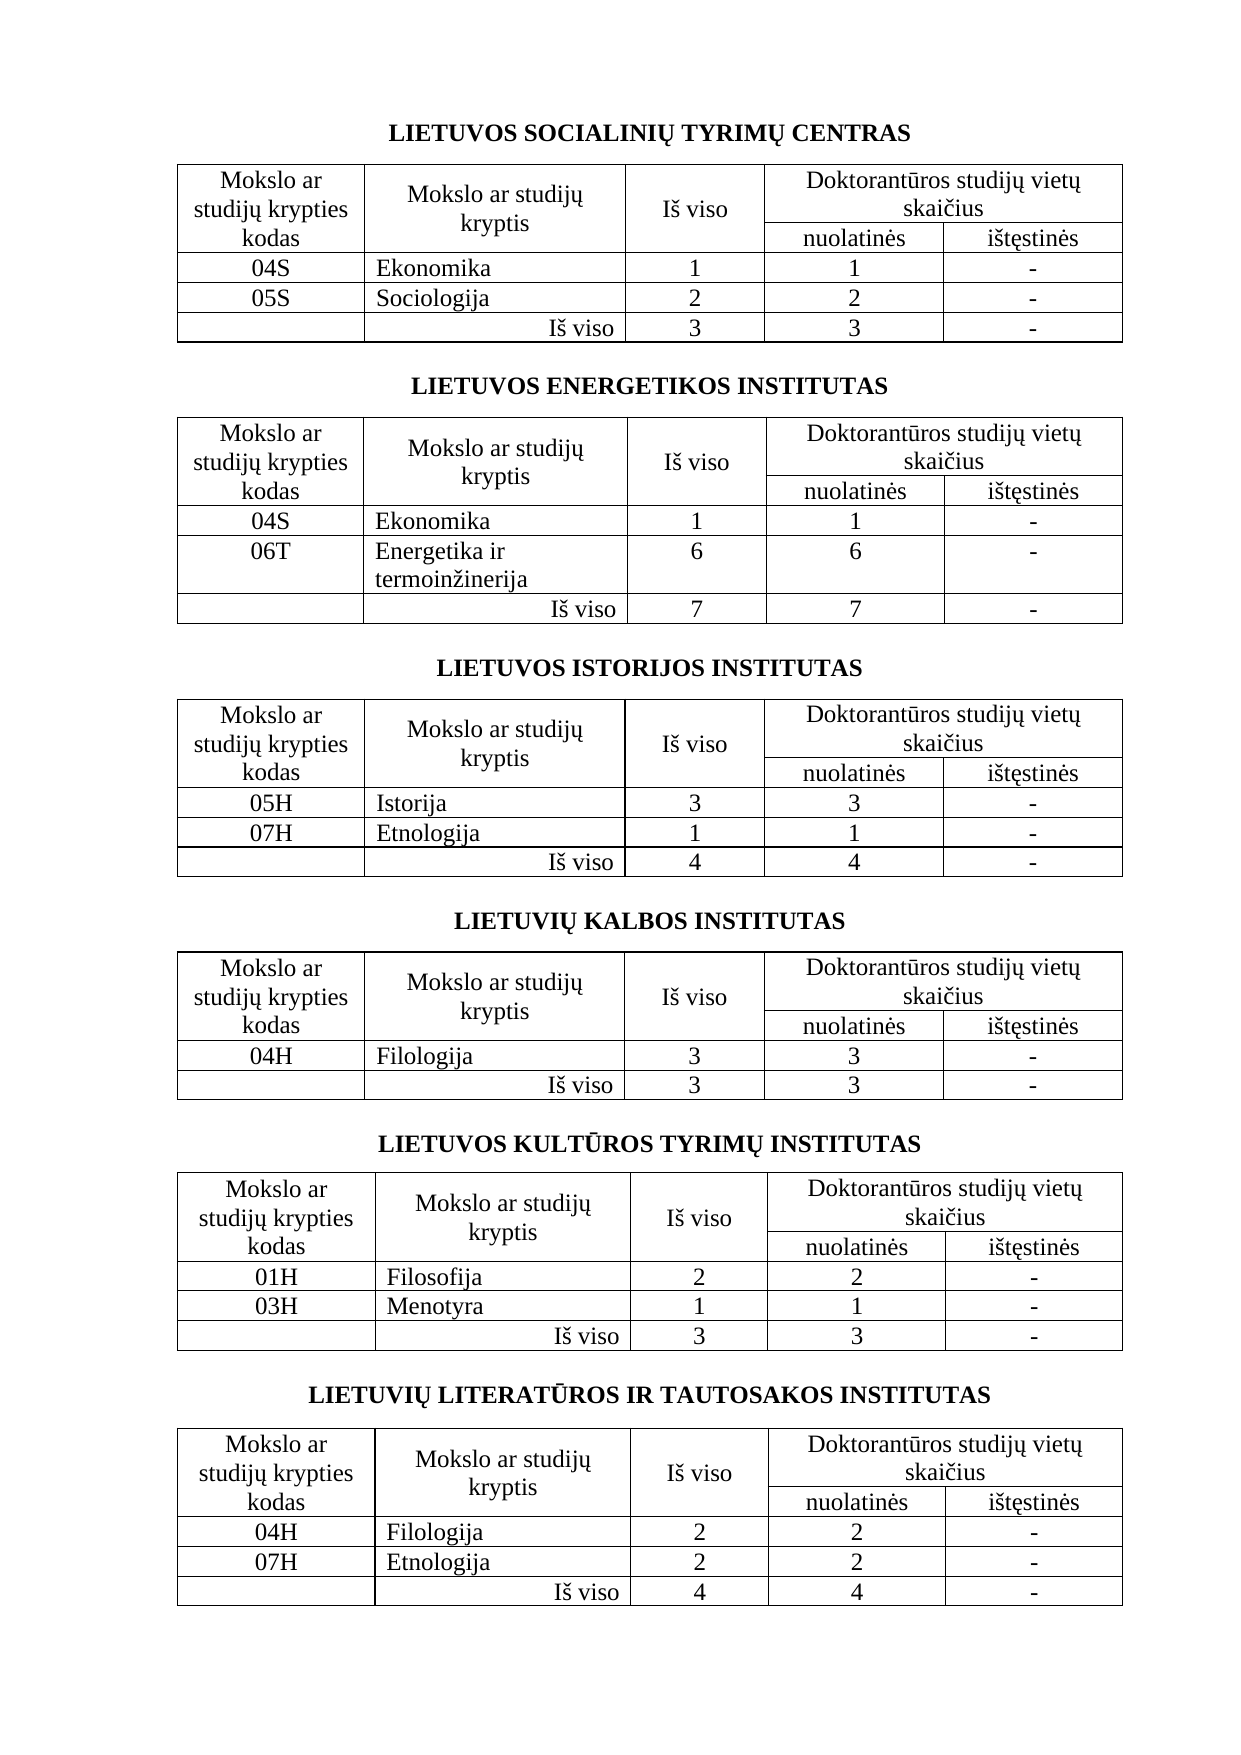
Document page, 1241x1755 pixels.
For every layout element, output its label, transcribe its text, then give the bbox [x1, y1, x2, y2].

table_cell - [944, 283, 1122, 312]
table_cell Filologija [376, 1517, 630, 1546]
table_cell 2 [631, 1547, 768, 1576]
table_header Mokslo ar studijų kryptis [365, 165, 625, 252]
table_cell [178, 1577, 374, 1605]
table_header Iš viso [625, 953, 764, 1040]
table_header Doktorantūros studijų vietų skaičius [767, 418, 1122, 475]
table_cell 04H [178, 1517, 374, 1546]
text LIETUVOS KULTŪROS TYRIMŲ INSTITUTAS [177, 1129, 1122, 1158]
table_cell Iš viso [376, 1321, 630, 1350]
table_cell 1 [768, 1291, 945, 1320]
table_cell 07H [178, 818, 364, 846]
table_cell 2 [768, 1262, 945, 1290]
table_cell 04S [178, 506, 363, 535]
table_header Mokslo ar studijų kryptis [376, 1173, 630, 1261]
table_cell - [946, 1577, 1122, 1605]
table_header Doktorantūros studijų vietų skaičius [765, 953, 1122, 1010]
table_cell 1 [628, 506, 766, 535]
table_cell 4 [769, 1577, 945, 1605]
text LIETUVOS ENERGETIKOS INSTITUTAS [177, 371, 1122, 400]
table_cell Ekonomika [365, 253, 625, 282]
table_cell ištęstinės [946, 1487, 1122, 1516]
table_cell 3 [625, 1041, 764, 1069]
table_header Iš viso [626, 165, 764, 252]
table_header Mokslo ar studijų kryptis [365, 700, 624, 787]
table_cell ištęstinės [945, 476, 1122, 505]
table_cell 2 [769, 1517, 945, 1546]
table_header Mokslo ar studijų kryptis [376, 1429, 630, 1516]
table_cell 05S [178, 283, 364, 312]
table_cell - [945, 594, 1122, 623]
table_cell 2 [631, 1262, 767, 1290]
table_cell 1 [767, 506, 944, 535]
table_cell Iš viso [376, 1577, 630, 1605]
table_cell [178, 1071, 364, 1099]
table_cell 04S [178, 253, 364, 282]
table_cell Filosofija [376, 1262, 630, 1290]
table_cell 3 [768, 1321, 945, 1350]
table_cell 1 [626, 818, 764, 846]
table_cell nuolatinės [769, 1487, 945, 1516]
table_cell nuolatinės [765, 223, 943, 252]
table_header Iš viso [631, 1429, 768, 1516]
table_header Doktorantūros studijų vietų skaičius [768, 1173, 1122, 1231]
table_cell Iš viso [365, 848, 624, 876]
table_cell 05H [178, 788, 364, 817]
table_cell Ekonomika [364, 506, 627, 535]
table_cell Filologija [365, 1041, 624, 1069]
table_cell ištęstinės [944, 1011, 1122, 1040]
table_header Iš viso [631, 1173, 767, 1261]
table_cell 1 [631, 1291, 767, 1320]
table_cell - [944, 253, 1122, 282]
table_cell - [944, 1071, 1122, 1099]
table_cell 3 [631, 1321, 767, 1350]
table_cell - [944, 1041, 1122, 1069]
table_header Mokslo ar studijų krypties kodas [178, 953, 364, 1040]
table_cell Iš viso [365, 313, 625, 341]
table_cell Etnologija [365, 818, 624, 846]
table_cell 3 [626, 313, 764, 341]
table_header Iš viso [628, 418, 766, 505]
table_header Mokslo ar studijų krypties kodas [178, 1173, 375, 1261]
table_cell 06T [178, 536, 363, 593]
text LIETUVIŲ KALBOS INSTITUTAS [177, 906, 1122, 935]
table_header Doktorantūros studijų vietų skaičius [769, 1429, 1122, 1486]
table_cell Menotyra [376, 1291, 630, 1320]
text LIETUVOS SOCIALINIŲ TYRIMŲ CENTRAS [177, 118, 1122, 147]
table_cell 4 [765, 848, 943, 876]
table_cell 2 [765, 283, 943, 312]
table_cell 3 [625, 1071, 764, 1099]
table_cell nuolatinės [768, 1232, 945, 1261]
table_cell 3 [765, 788, 943, 817]
table_cell 3 [765, 1041, 943, 1069]
table_cell - [944, 818, 1122, 846]
table_cell 1 [765, 818, 943, 846]
table_cell 3 [765, 313, 943, 341]
table_cell Iš viso [365, 1071, 624, 1099]
table_cell 2 [626, 283, 764, 312]
table_cell 6 [628, 536, 766, 593]
table_cell 1 [626, 253, 764, 282]
table_cell nuolatinės [767, 476, 944, 505]
table_cell 03H [178, 1291, 375, 1320]
table_cell Istorija [365, 788, 624, 817]
table_cell - [946, 1547, 1122, 1576]
table_cell - [946, 1517, 1122, 1546]
table_cell nuolatinės [765, 1011, 943, 1040]
table_header Mokslo ar studijų krypties kodas [178, 1429, 374, 1516]
table_cell 4 [626, 848, 764, 876]
table_cell ištęstinės [944, 223, 1122, 252]
table_cell - [944, 788, 1122, 817]
table_cell 1 [765, 253, 943, 282]
table_cell 4 [631, 1577, 768, 1605]
table_cell 2 [631, 1517, 768, 1546]
table_cell Energetika ir termoinžinerija [364, 536, 627, 593]
table_cell Iš viso [364, 594, 627, 623]
table_header Doktorantūros studijų vietų skaičius [765, 700, 1122, 757]
table_cell - [945, 536, 1122, 593]
text LIETUVOS ISTORIJOS INSTITUTAS [177, 653, 1122, 682]
table_cell [178, 313, 364, 341]
table_header Doktorantūros studijų vietų skaičius [765, 165, 1122, 222]
table_cell - [944, 848, 1122, 876]
table_header Mokslo ar studijų krypties kodas [178, 165, 364, 252]
table_cell Sociologija [365, 283, 625, 312]
table_cell 04H [178, 1041, 364, 1069]
table_cell - [946, 1262, 1122, 1290]
table_cell [178, 848, 364, 876]
table_cell - [945, 506, 1122, 535]
table_header Mokslo ar studijų kryptis [365, 953, 624, 1040]
table_cell 3 [765, 1071, 943, 1099]
table_cell 3 [626, 788, 764, 817]
table_cell 6 [767, 536, 944, 593]
table_cell Etnologija [376, 1547, 630, 1576]
table_cell 07H [178, 1547, 374, 1576]
table_cell ištęstinės [944, 758, 1122, 787]
text LIETUVIŲ LITERATŪROS IR TAUTOSAKOS INSTITUTAS [177, 1380, 1122, 1408]
table_cell nuolatinės [765, 758, 943, 787]
table_cell - [946, 1321, 1122, 1350]
table_cell - [946, 1291, 1122, 1320]
table_header Iš viso [626, 700, 764, 787]
table_header Mokslo ar studijų krypties kodas [178, 700, 364, 787]
table_cell ištęstinės [946, 1232, 1122, 1261]
table_cell - [944, 313, 1122, 341]
table_cell 01H [178, 1262, 375, 1290]
table_cell 7 [628, 594, 766, 623]
table_header Mokslo ar studijų kryptis [364, 418, 627, 505]
table_header Mokslo ar studijų krypties kodas [178, 418, 363, 505]
table_cell 2 [769, 1547, 945, 1576]
table_cell [178, 1321, 375, 1350]
table_cell [178, 594, 363, 623]
table_cell 7 [767, 594, 944, 623]
